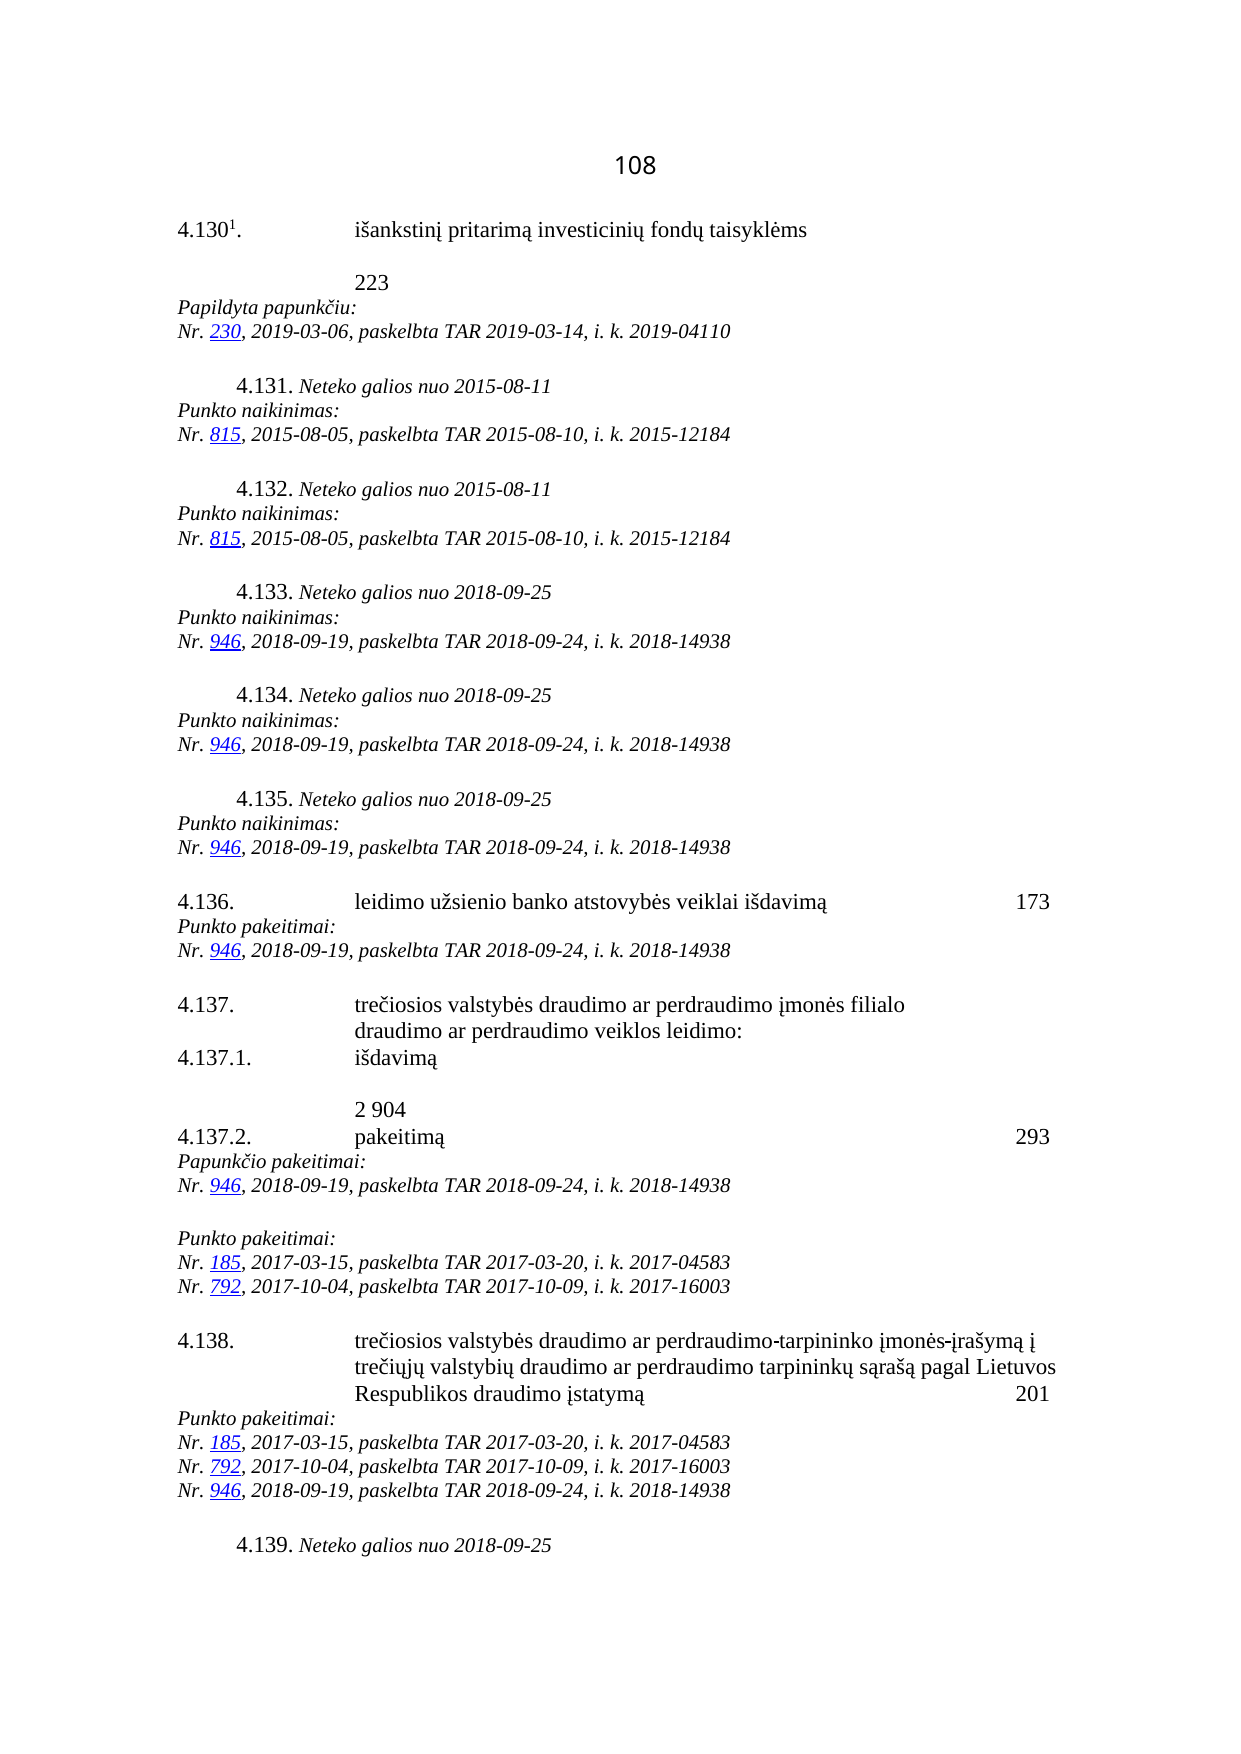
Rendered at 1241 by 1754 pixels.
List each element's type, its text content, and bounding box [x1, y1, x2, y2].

text Punkto pakeitimai: [177, 1406, 1093, 1430]
text Papunkčio pakeitimai: [177, 1149, 1093, 1173]
text 4.137.2. pakeitimą 293 [177, 1123, 1093, 1149]
text Nr. 946, 2018-09-19, paskelbta TAR 2018-09-24, i. k. 2018-14938 [177, 629, 1093, 653]
text Punkto naikinimas: [177, 501, 1093, 525]
text 4.132. Neteko galios nuo 2015-08-11 [177, 475, 1093, 501]
text Punkto naikinimas: [177, 708, 1093, 732]
text Punkto pakeitimai: [177, 1226, 1093, 1250]
text Punkto pakeitimai: [177, 914, 1093, 938]
text 4.133. Neteko galios nuo 2018-09-25 [177, 578, 1093, 604]
text 4.136. leidimo užsienio banko atstovybės veiklai išdavimą 173 [177, 888, 1093, 914]
text 4.1301. išankstinį pritarimą investicinių fondų taisyklėms 223 [177, 216, 916, 295]
text Nr. 185, 2017-03-15, paskelbta TAR 2017-03-20, i. k. 2017-04583 [177, 1430, 1093, 1454]
text 4.139. Neteko galios nuo 2018-09-25 [177, 1531, 1093, 1557]
text Nr. 792, 2017-10-04, paskelbta TAR 2017-10-09, i. k. 2017-16003 [177, 1454, 1093, 1478]
text 4.131. Neteko galios nuo 2015-08-11 [177, 372, 1093, 398]
text Nr. 946, 2018-09-19, paskelbta TAR 2018-09-24, i. k. 2018-14938 [177, 732, 1093, 756]
text 4.137.1. išdavimą 2 904 [177, 1044, 945, 1123]
text Nr. 946, 2018-09-19, paskelbta TAR 2018-09-24, i. k. 2018-14938 [177, 835, 1093, 859]
text 4.138. trečiosios valstybės draudimo ar perdraudimo tarpininko įmonės įrašymą į trečiųjų valstybių draudimo ar perdraudimo tarpininkų sąrašą pagal Lietuvos Respublikos draudimo įstatymą 201 [177, 1327, 1093, 1406]
text Nr. 946, 2018-09-19, paskelbta TAR 2018-09-24, i. k. 2018-14938 [177, 1173, 1093, 1197]
text Punkto naikinimas: [177, 811, 1093, 835]
text Punkto naikinimas: [177, 398, 1093, 422]
text Nr. 230, 2019-03-06, paskelbta TAR 2019-03-14, i. k. 2019-04110 [177, 319, 1093, 343]
text Nr. 792, 2017-10-04, paskelbta TAR 2017-10-09, i. k. 2017-16003 [177, 1274, 1093, 1298]
text draudimo ar perdraudimo veiklos leidimo: [354, 1017, 945, 1044]
text Nr. 946, 2018-09-19, paskelbta TAR 2018-09-24, i. k. 2018-14938 [177, 1478, 1093, 1502]
text 4.137. trečiosios valstybės draudimo ar perdraudimo įmonės filialo [177, 991, 945, 1017]
text Nr. 946, 2018-09-19, paskelbta TAR 2018-09-24, i. k. 2018-14938 [177, 938, 1093, 962]
text Punkto naikinimas: [177, 604, 1093, 629]
text 4.135. Neteko galios nuo 2018-09-25 [177, 785, 1093, 811]
text Nr. 815, 2015-08-05, paskelbta TAR 2015-08-10, i. k. 2015-12184 [177, 422, 1093, 446]
text Nr. 815, 2015-08-05, paskelbta TAR 2015-08-10, i. k. 2015-12184 [177, 525, 1093, 549]
text 4.134. Neteko galios nuo 2018-09-25 [177, 681, 1093, 708]
text Papildyta papunkčiu: [177, 295, 1093, 319]
text Nr. 185, 2017-03-15, paskelbta TAR 2017-03-20, i. k. 2017-04583 [177, 1250, 1093, 1274]
